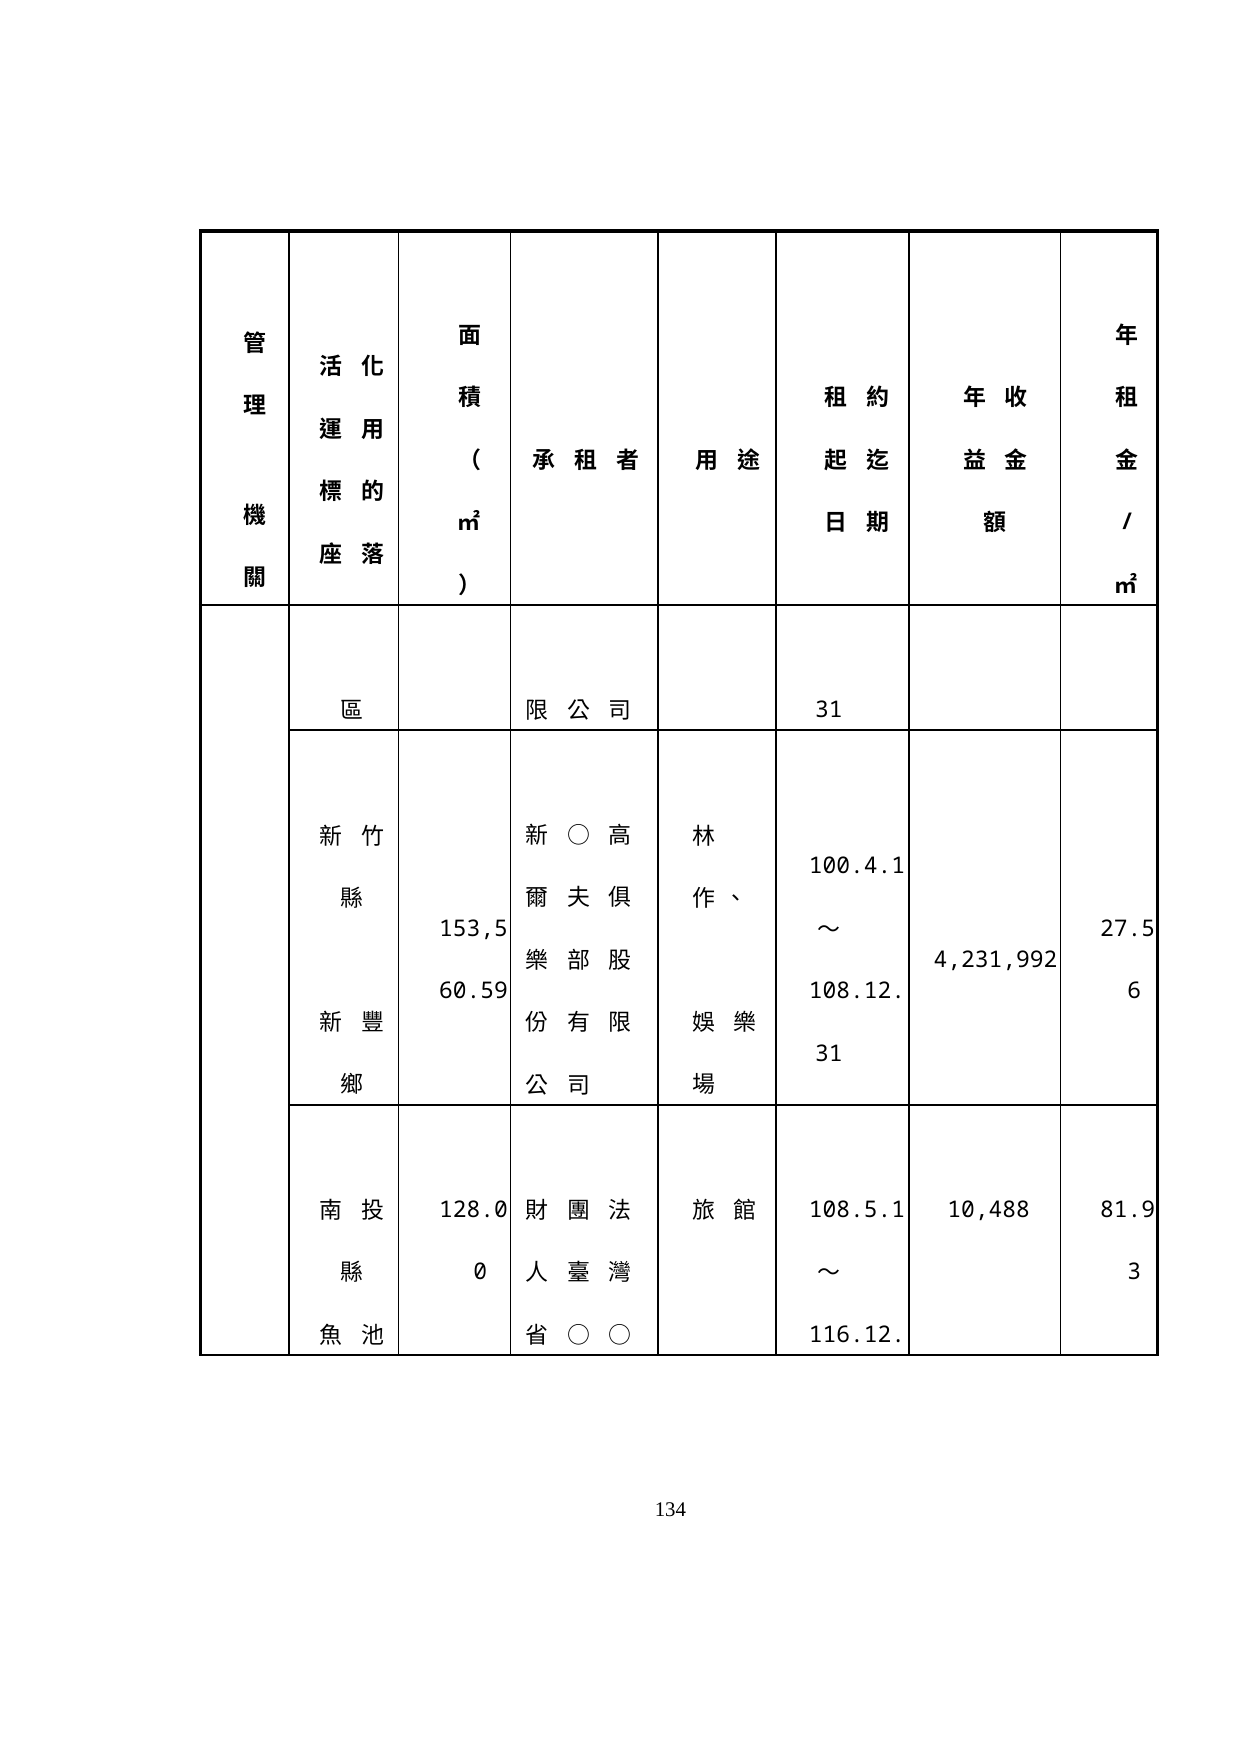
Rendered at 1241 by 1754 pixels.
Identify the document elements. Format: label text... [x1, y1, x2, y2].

table_cell 153,560.59 [399, 731, 510, 1104]
table_header 管理 機關 [202, 233, 288, 604]
table_cell [1061, 606, 1156, 729]
table_header 租約 起迄日期 [777, 233, 908, 604]
table_cell [910, 606, 1060, 729]
table_cell 10,488 [910, 1106, 1060, 1354]
table_cell 區 [290, 606, 398, 729]
table_cell [202, 606, 288, 1354]
table_cell 81.93 [1061, 1106, 1156, 1354]
table_header 面積（㎡） [399, 233, 510, 604]
table_header 承租者 [511, 233, 657, 604]
table_cell 108.5.1～116.12. [777, 1106, 908, 1354]
table_cell 新竹縣 新豐鄉 [290, 731, 398, 1104]
table_cell 新○高爾夫俱樂部股份有限公司 [511, 731, 657, 1104]
table_cell 限公司 [511, 606, 657, 729]
table_cell 31 [777, 606, 908, 729]
table_cell 財團法人臺灣省○○ [511, 1106, 657, 1354]
table_cell [659, 606, 775, 729]
table_header 年租金/㎡ [1061, 233, 1156, 604]
table_cell 南投縣 魚池 [290, 1106, 398, 1354]
table_header 活化運用標的座落 [290, 233, 398, 604]
table_cell 27.56 [1061, 731, 1156, 1104]
table_cell 林作、 娛樂場 [659, 731, 775, 1104]
table_cell 4,231,992 [910, 731, 1060, 1104]
table_cell [399, 606, 510, 729]
table_cell 100.4.1～108.12.31 [777, 731, 908, 1104]
table_cell 128.00 [399, 1106, 510, 1354]
table_header 用途 [659, 233, 775, 604]
table_header 年收益金額 [910, 233, 1060, 604]
table_cell 旅館 [659, 1106, 775, 1354]
